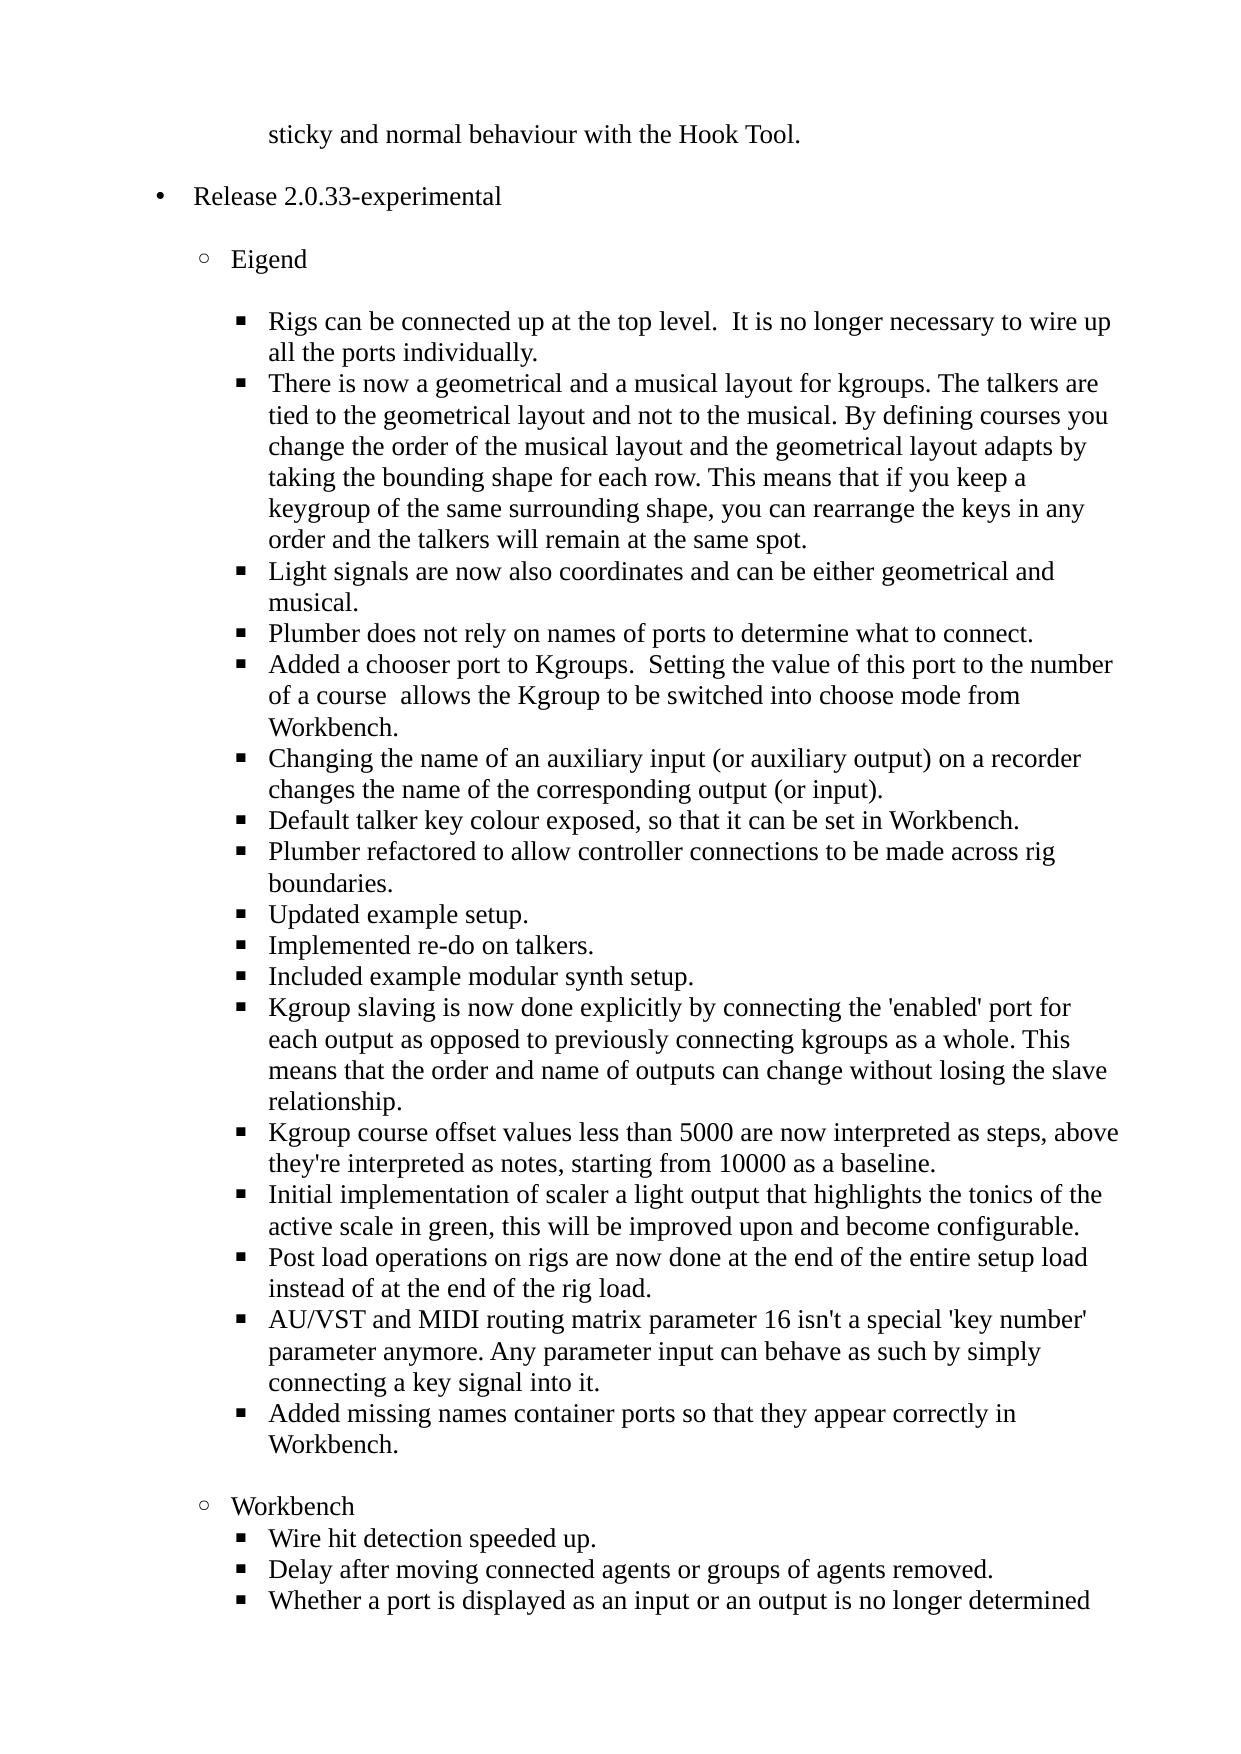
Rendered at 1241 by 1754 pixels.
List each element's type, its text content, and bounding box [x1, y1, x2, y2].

list Added a chooser port to Kgroups. Setting the value of this port to the number of a course allows the Kgroup to be switched into choose mode from Workbench. [231, 648, 1122, 742]
list Whether a port is displayed as an input or an output is no longer determined [231, 1584, 1122, 1616]
list Release 2.0.33-experimental [156, 180, 1122, 212]
list Default talker key colour exposed, so that it can be set in Workbench. [231, 804, 1122, 835]
list Post load operations on rigs are now done at the end of the entire setup load instead of at the end of the rig load. [231, 1241, 1122, 1303]
list Light signals are now also coordinates and can be either geometrical and musical. [231, 554, 1122, 617]
list Changing the name of an auxiliary input (or auxiliary output) on a recorder changes the name of the corresponding output (or input). [231, 742, 1122, 804]
list Updated example setup. [231, 898, 1122, 929]
list There is now a geometrical and a musical layout for kgroups. The talkers are tied to the geometrical layout and not to the musical. By defining courses you change the order of the musical layout and the geometrical layout adapts by taking the bounding shape for each row. This means that if you keep a keygroup of the same surrounding shape, you can rearrange the keys in any order and the talkers will remain at the same spot. [231, 368, 1122, 554]
list Kgroup slaving is now done explicitly by connecting the 'enabled' port for each output as opposed to previously connecting kgroups as a whole. This means that the order and name of outputs can change without losing the slave relationship. [231, 992, 1122, 1116]
list Eigend [193, 243, 1122, 274]
list Included example modular synth setup. [231, 960, 1122, 992]
list Workbench [193, 1491, 1122, 1522]
list sticky and normal behaviour with the Hook Tool. [231, 118, 1122, 149]
list Rigs can be connected up at the top level. It is no longer necessary to wire up all the ports individually. [231, 305, 1122, 368]
list Delay after moving connected agents or groups of agents removed. [231, 1553, 1122, 1584]
list Initial implementation of scaler a light output that highlights the tonics of the active scale in green, this will be improved upon and become configurable. [231, 1179, 1122, 1241]
list Kgroup course offset values less than 5000 are now interpreted as steps, above they're interpreted as notes, starting from 10000 as a baseline. [231, 1116, 1122, 1179]
list Added missing names container ports so that they appear correctly in Workbench. [231, 1397, 1122, 1459]
list Wire hit detection speeded up. [231, 1522, 1122, 1553]
list Implemented re-do on talkers. [231, 929, 1122, 960]
list AU/VST and MIDI routing matrix parameter 16 isn't a special 'key number' parameter anymore. Any parameter input can behave as such by simply connecting a key signal into it. [231, 1303, 1122, 1397]
list Plumber does not rely on names of ports to determine what to connect. [231, 617, 1122, 648]
list Plumber refactored to allow controller connections to be made across rig boundaries. [231, 835, 1122, 898]
